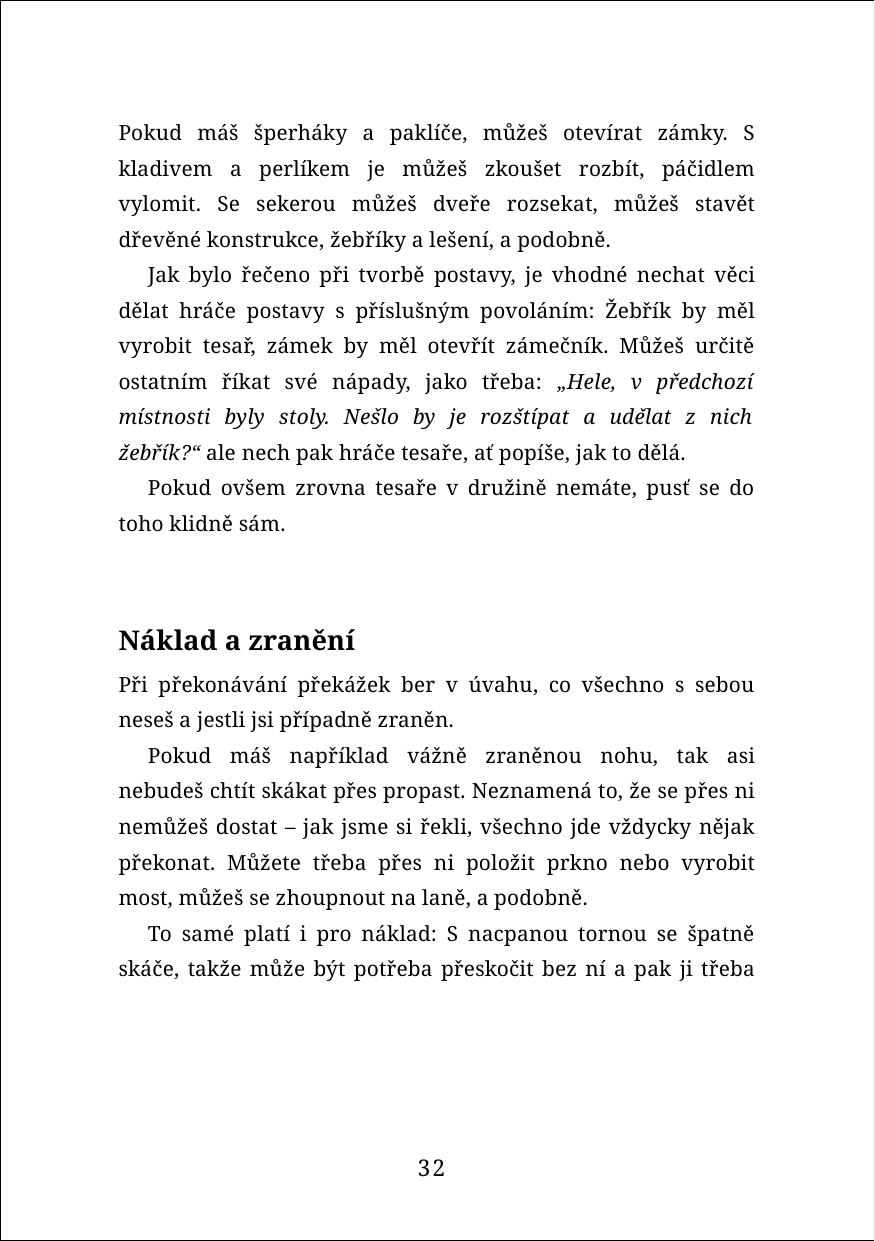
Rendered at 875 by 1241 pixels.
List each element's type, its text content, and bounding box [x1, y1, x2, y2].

text Pokud máš šperháky a paklíče, můžeš otevírat zámky. S kladivem a perlíkem je můžeš zkoušet rozbít, páčidlem vylomit. Se sekerou můžeš dveře rozsekat, můžeš stavět dřevěné konstrukce, žebříky a lešení, a podobně. Jak bylo řečeno při tvorbě postavy, je vhodné nechat věci dělat hráče postavy s příslušným povoláním: Žebřík by měl vyrobit tesař, zámek by měl otevřít zámečník. Můžeš určitě ostatním říkat své nápady, jako třeba: „Hele, v předchozí místnosti byly stoly. Nešlo by je rozštípat a udělat z nich žebřík?“ ale nech pak hráče tesaře, ať popíše, jak to dělá. Pokud ovšem zrovna tesaře v družině nemáte, pusť se do toho klidně sám. [118, 118, 756, 573]
text Při překonávání překážek ber v úvahu, co všechno s sebou neseš a jestli jsi případně zraněn. Pokud máš například vážně zraněnou nohu, tak asi nebudeš chtít skákat přes propast. Neznamená to, že se přes ni nemůžeš dostat – jak jsme si řekli, všechno jde vždycky nějak překonat. Můžete třeba přes ni položit prkno nebo vyrobit most, můžeš se zhoupnout na laně, a podobně. To samé platí i pro náklad: S nacpanou tornou se špatně skáče, takže může být potřeba přeskočit bez ní a pak ji třeba [118, 670, 756, 983]
subtitle Náklad a zranění [118, 621, 756, 658]
